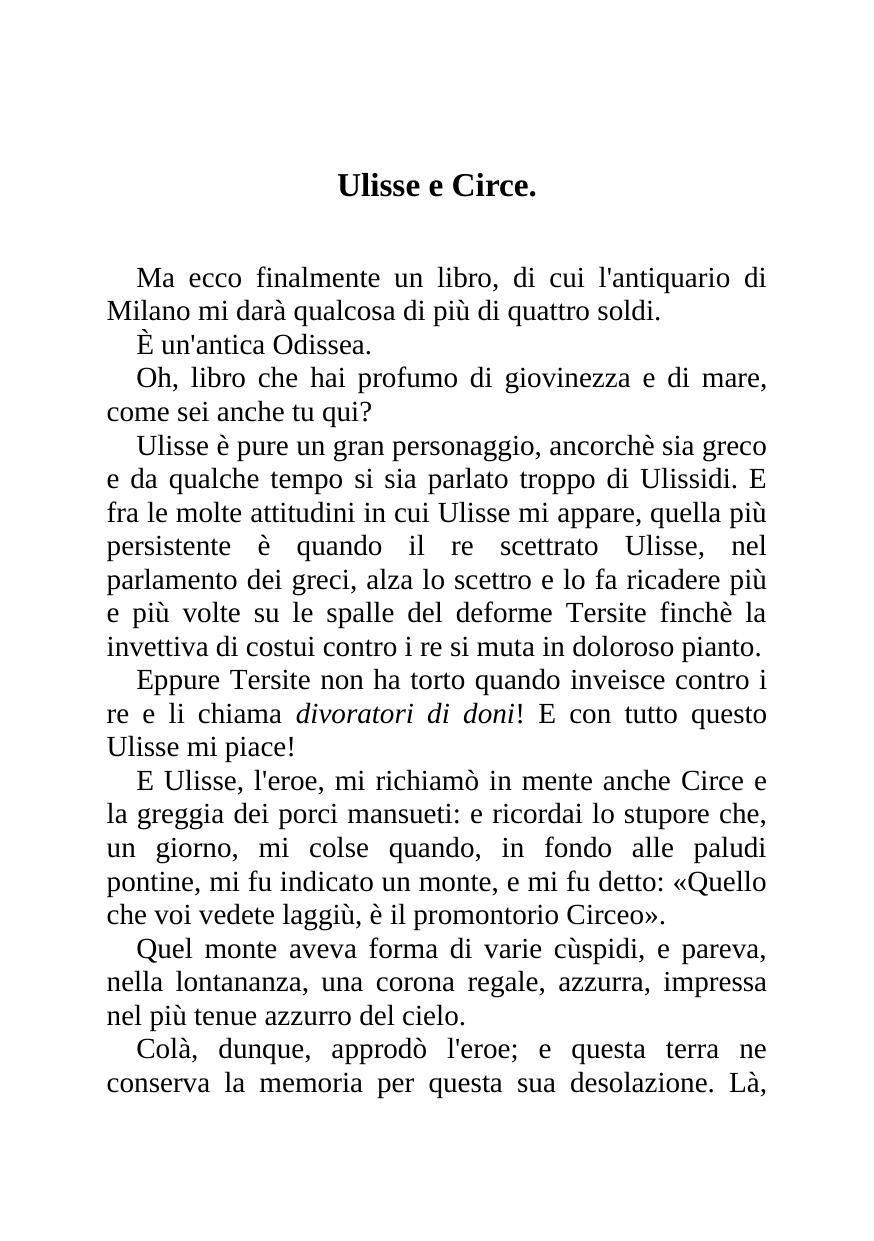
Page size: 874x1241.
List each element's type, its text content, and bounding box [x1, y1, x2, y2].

text E Ulisse, l'eroe, mi richiamò in mente anche Circe e la greggia dei porci mansueti: e ricordai lo stupore che, un giorno, mi colse quando, in fondo alle paludi pontine, mi fu indicato un monte, e mi fu detto: «Quello che voi vedete laggiù, è il promontorio Circeo». [106, 763, 768, 931]
text Colà, dunque, approdò l'eroe; e questa terra ne conserva la memoria per questa sua desolazione. Là, [106, 1031, 768, 1098]
text Ulisse è pure un gran personaggio, ancorchè sia greco e da qualche tempo si sia parlato troppo di Ulissidi. E fra le molte attitudini in cui Ulisse mi appare, quella più persistente è quando il re scettrato Ulisse, nel parlamento dei greci, alza lo scettro e lo fa ricadere più e più volte su le spalle del deforme Tersite finchè la invettiva di costui contro i re si muta in doloroso pianto. [106, 428, 768, 662]
text È un'antica Odissea. [106, 327, 768, 361]
subtitle Ulisse e Circe. [106, 165, 768, 203]
text Eppure Tersite non ha torto quando inveisce contro i re e li chiama divoratori di doni! E con tutto questo Ulisse mi piace! [106, 662, 768, 763]
text Oh, libro che hai profumo di giovinezza e di mare, come sei anche tu qui? [106, 361, 768, 428]
text Ma ecco finalmente un libro, di cui l'antiquario di Milano mi darà qualcosa di più di quattro soldi. [106, 260, 768, 327]
text Quel monte aveva forma di varie cùspidi, e pareva, nella lontananza, una corona regale, azzurra, impressa nel più tenue azzurro del cielo. [106, 931, 768, 1031]
